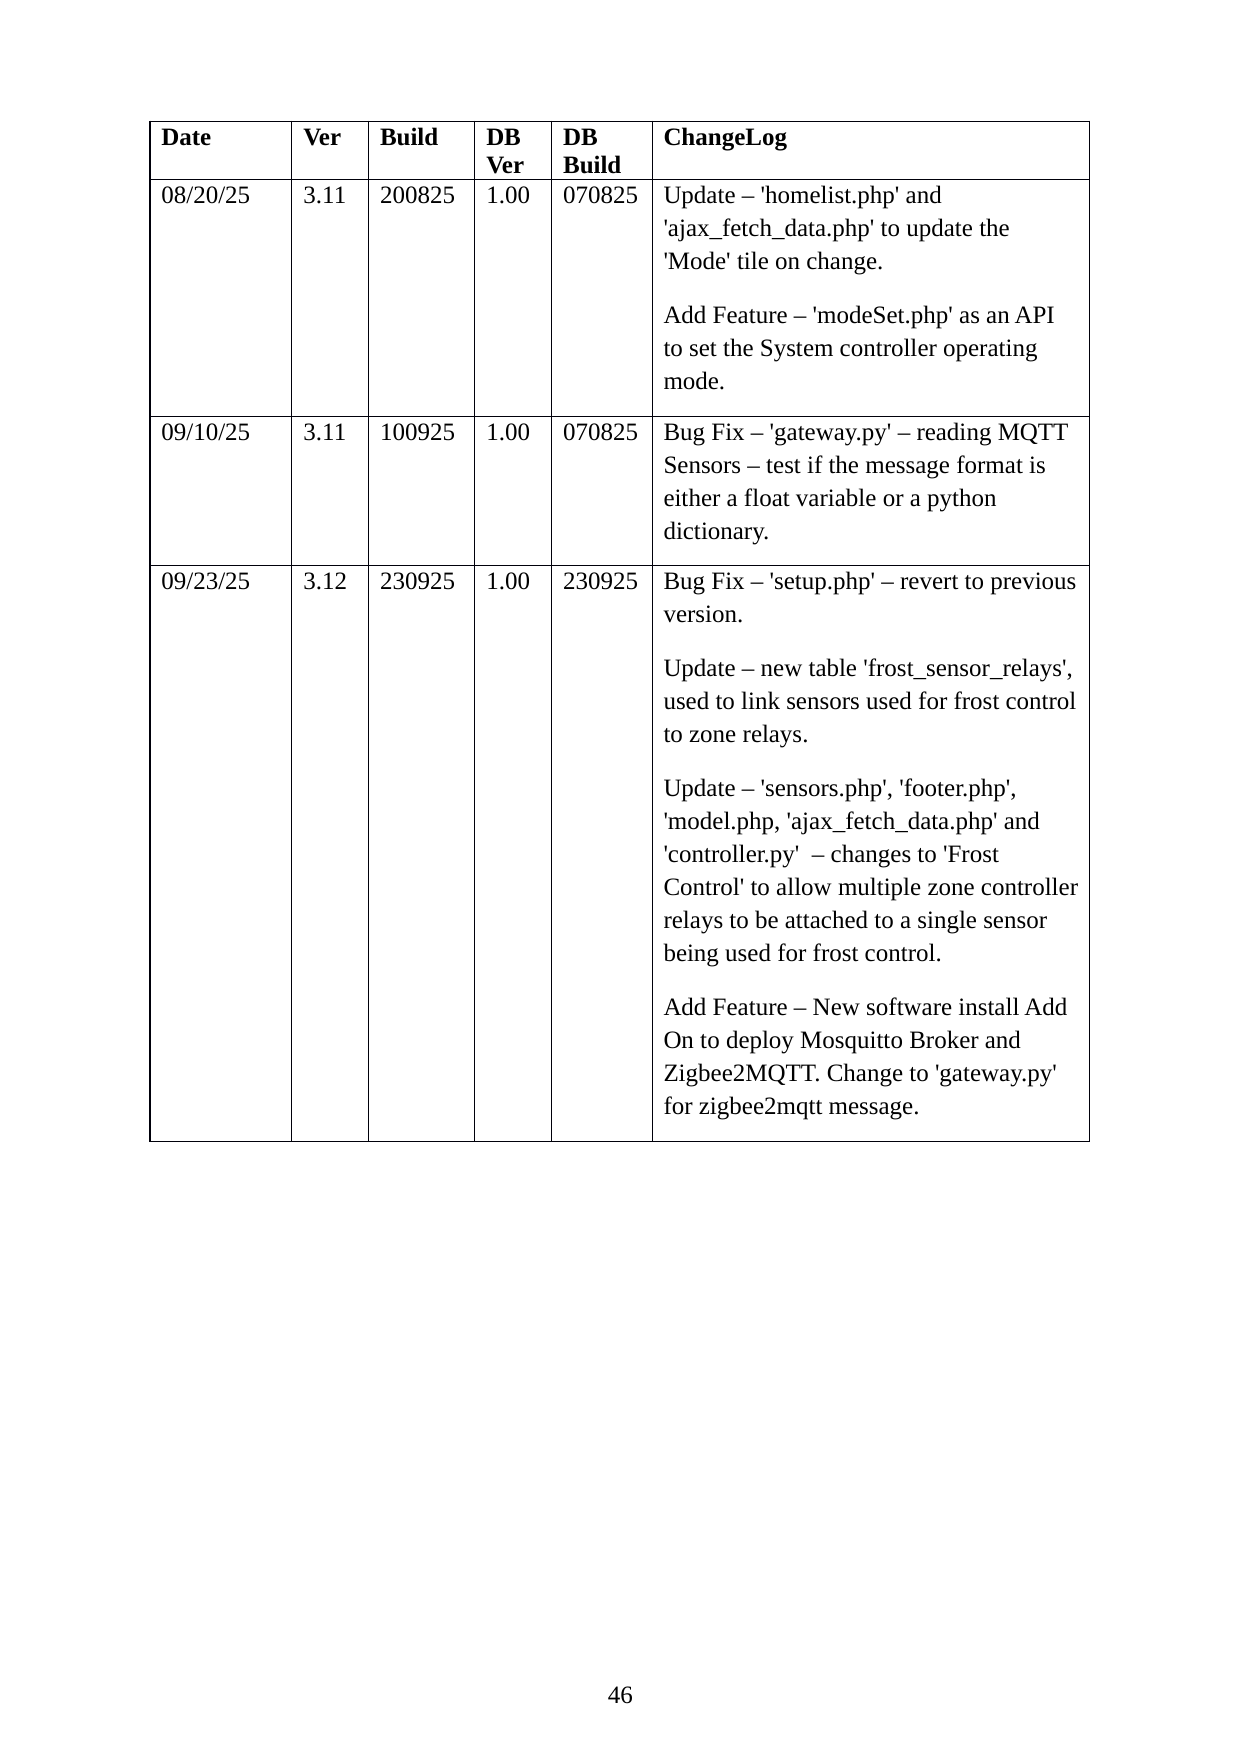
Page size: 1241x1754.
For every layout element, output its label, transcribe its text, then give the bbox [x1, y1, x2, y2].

table_cell 1.00 [475, 417, 551, 565]
table_header ChangeLog [653, 122, 1089, 179]
table_cell 23/09/25 [151, 566, 291, 1141]
table_cell 20/08/25 [151, 180, 291, 416]
table_header Ver [292, 122, 368, 179]
table_cell Bug Fix – 'gateway.py' – reading MQTT Sensors – test if the message format is either a float variable or a python dictionary. [653, 417, 1089, 565]
table_cell Bug Fix – 'setup.php' – revert to previous version. Update – new table 'frost_sensor_relays', used to link sensors used for frost control to zone relays. Update – 'sensors.php', 'footer.php', 'model.php, 'ajax_fetch_data.php' and 'controller.py' – changes to 'Frost Control' to allow multiple zone controller relays to be attached to a single sensor being used for frost control. Add Feature – New software install Add On to deploy Mosquitto Broker and Zigbee2MQTT. Change to 'gateway.py' for zigbee2mqtt message. [653, 566, 1089, 1141]
table_cell 200825 [369, 180, 474, 416]
table_cell 1.00 [475, 566, 551, 1141]
table_cell 230925 [369, 566, 474, 1141]
table_cell 10/09/25 [151, 417, 291, 565]
table_cell 3.11 [292, 417, 368, 565]
table_cell 070825 [552, 417, 652, 565]
table_cell 3.11 [292, 180, 368, 416]
table_cell 070825 [552, 180, 652, 416]
table_cell Update – 'homelist.php' and 'ajax_fetch_data.php' to update the 'Mode' tile on change. Add Feature – 'modeSet.php' as an API to set the System controller operating mode. [653, 180, 1089, 416]
table_header DB Build [552, 122, 652, 179]
table_header Build [369, 122, 474, 179]
table_cell 100925 [369, 417, 474, 565]
table_cell 230925 [552, 566, 652, 1141]
table_cell 3.12 [292, 566, 368, 1141]
table_header Date [151, 122, 291, 179]
table_header DB Ver [475, 122, 551, 179]
table_cell 1.00 [475, 180, 551, 416]
